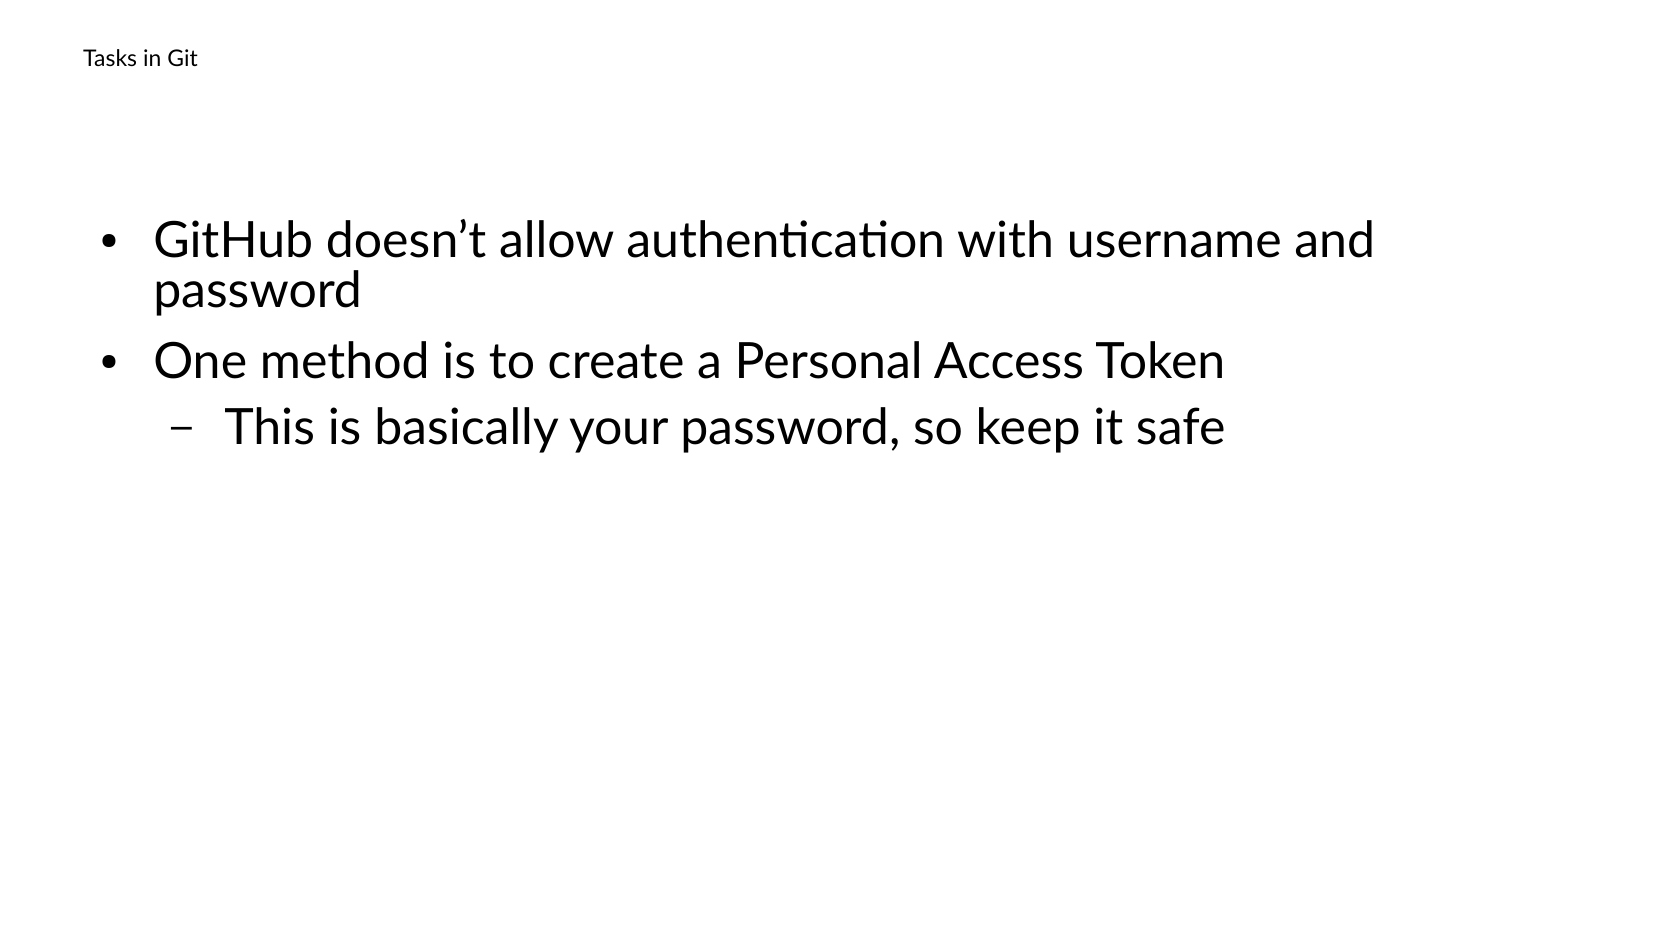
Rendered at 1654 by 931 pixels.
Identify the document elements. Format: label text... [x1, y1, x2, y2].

title Tasks in Git [83, 0, 1571, 119]
list GitHub doesn’t allow authentication with username and password One method is to create a Personal Access Token This is basically your password, so keep it safe [82, 217, 1571, 839]
